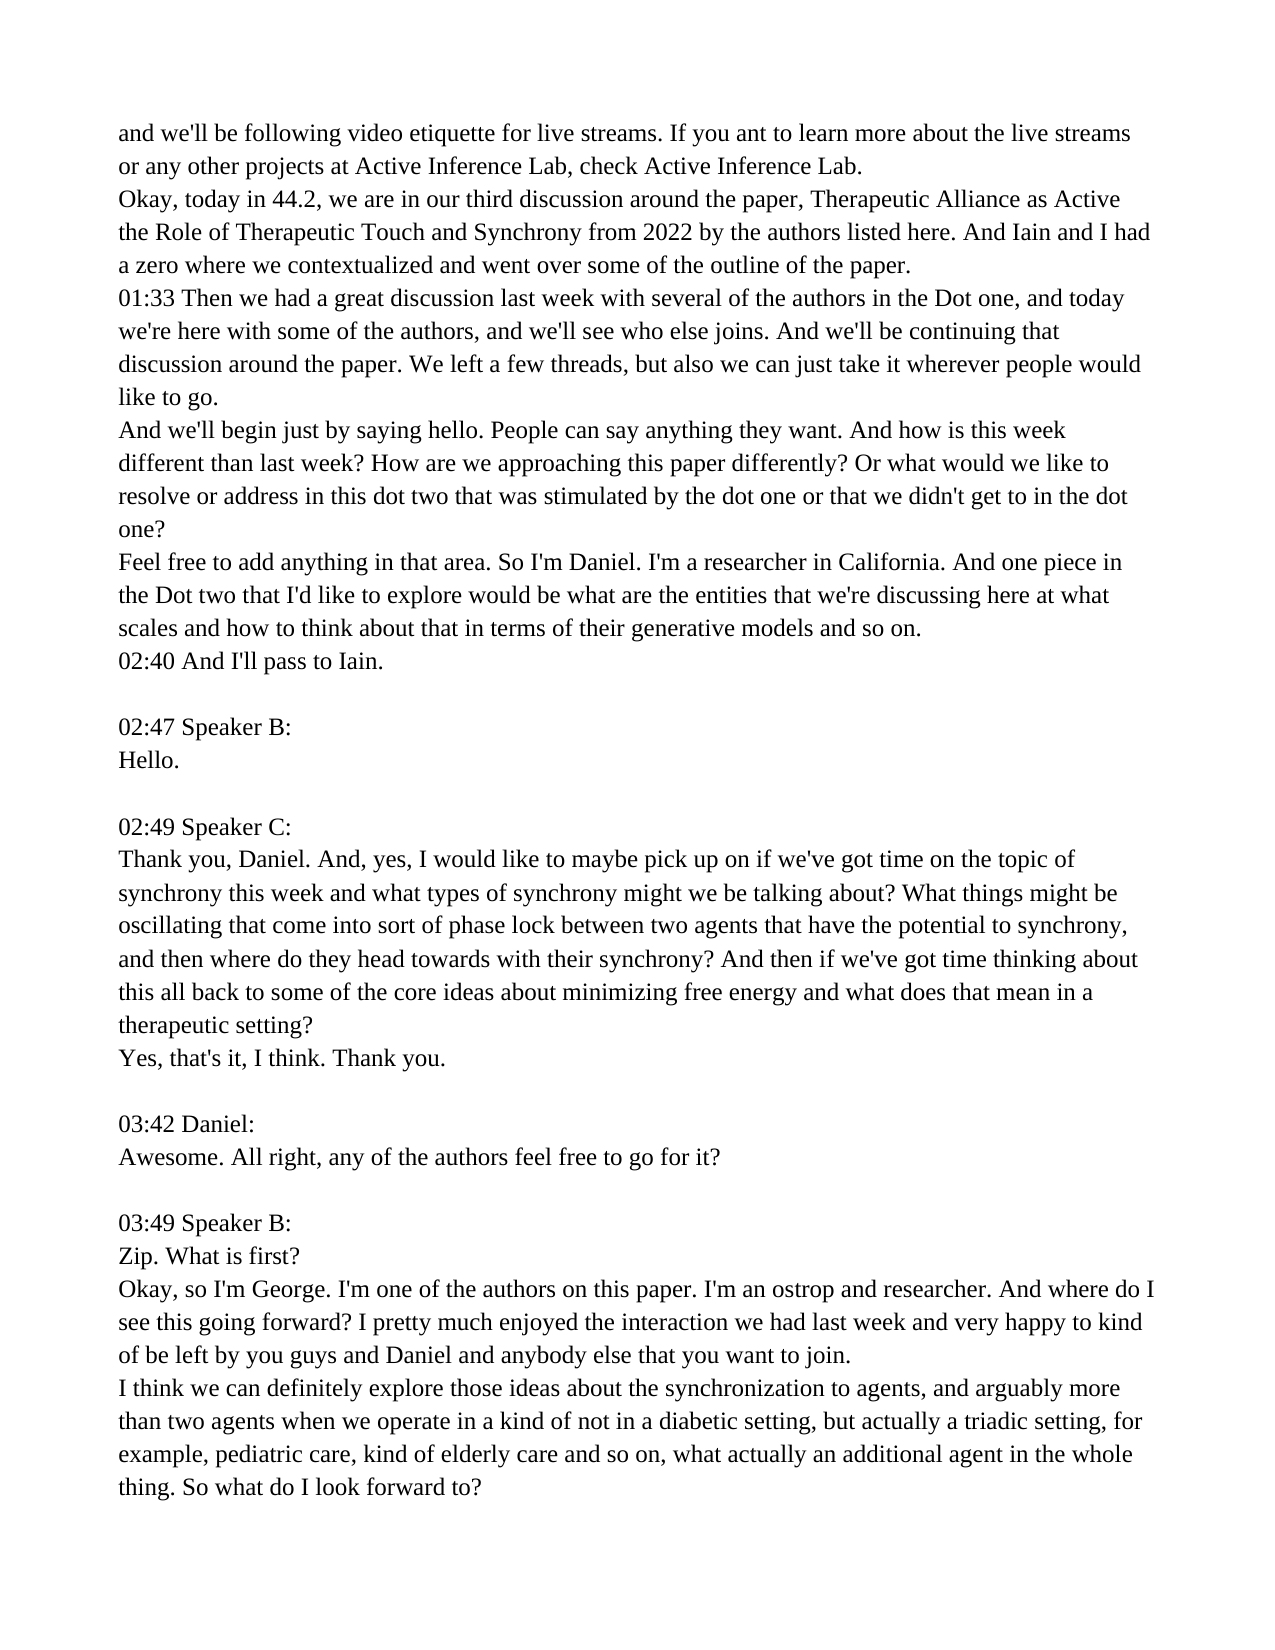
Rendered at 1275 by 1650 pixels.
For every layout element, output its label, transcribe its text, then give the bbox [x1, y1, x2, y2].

text And we'll begin just by saying hello. People can say anything they want. And how is this week different than last week? How are we approaching this paper differently? Or what would we like to resolve or address in this dot two that was stimulated by the dot one or that we didn't get to in the dot one? [118, 415, 1157, 543]
text Awesome. All right, any of the authors feel free to go for it? [118, 1142, 1157, 1171]
text Feel free to add anything in that area. So I'm Daniel. I'm a researcher in California. And one piece in the Dot two that I'd like to explore would be what are the entities that we're discussing here at what scales and how to think about that in terms of their generative models and so on. [118, 547, 1157, 642]
text Hello. [118, 746, 1157, 774]
text Thank you, Daniel. And, yes, I would like to maybe pick up on if we've got time on the topic of synchrony this week and what types of synchrony might we be talking about? What things might be oscillating that come into sort of phase lock between two agents that have the potential to synchrony, and then where do they head towards with their synchrony? And then if we've got time thinking about this all back to some of the core ideas about minimizing free energy and what does that mean in a therapeutic setting? [118, 844, 1157, 1038]
text Yes, that's it, I think. Thank you. [118, 1043, 1157, 1071]
text 03:49 Speaker B: [118, 1208, 1157, 1237]
text Zip. What is first? [118, 1241, 1157, 1269]
text and we'll be following video etiquette for live streams. If you ant to learn more about the live streams or any other projects at Active Inference Lab, check Active Inference Lab. [118, 118, 1157, 180]
text Okay, so I'm George. I'm one of the authors on this paper. I'm an ostrop and researcher. And where do I see this going forward? I pretty much enjoyed the interaction we had last week and very happy to kind of be left by you guys and Daniel and anybody else that you want to join. [118, 1274, 1157, 1369]
text 01:33 Then we had a great discussion last week with several of the authors in the Dot one, and today we're here with some of the authors, and we'll see who else joins. And we'll be continuing that discussion around the paper. We left a few threads, but also we can just take it wherever people would like to go. [118, 283, 1157, 411]
text 02:40 And I'll pass to Iain. [118, 646, 1157, 675]
text I think we can definitely explore those ideas about the synchronization to agents, and arguably more than two agents when we operate in a kind of not in a diabetic setting, but actually a triadic setting, for example, pediatric care, kind of elderly care and so on, what actually an additional agent in the whole thing. So what do I look forward to? [118, 1373, 1157, 1501]
text 03:42 Daniel: [118, 1109, 1157, 1137]
text 02:49 Speaker C: [118, 812, 1157, 840]
text 02:47 Speaker B: [118, 712, 1157, 741]
text Okay, today in 44.2, we are in our third discussion around the paper, Therapeutic Alliance as Active the Role of Therapeutic Touch and Synchrony from 2022 by the authors listed here. And Iain and I had a zero where we contextualized and went over some of the outline of the paper. [118, 184, 1157, 279]
